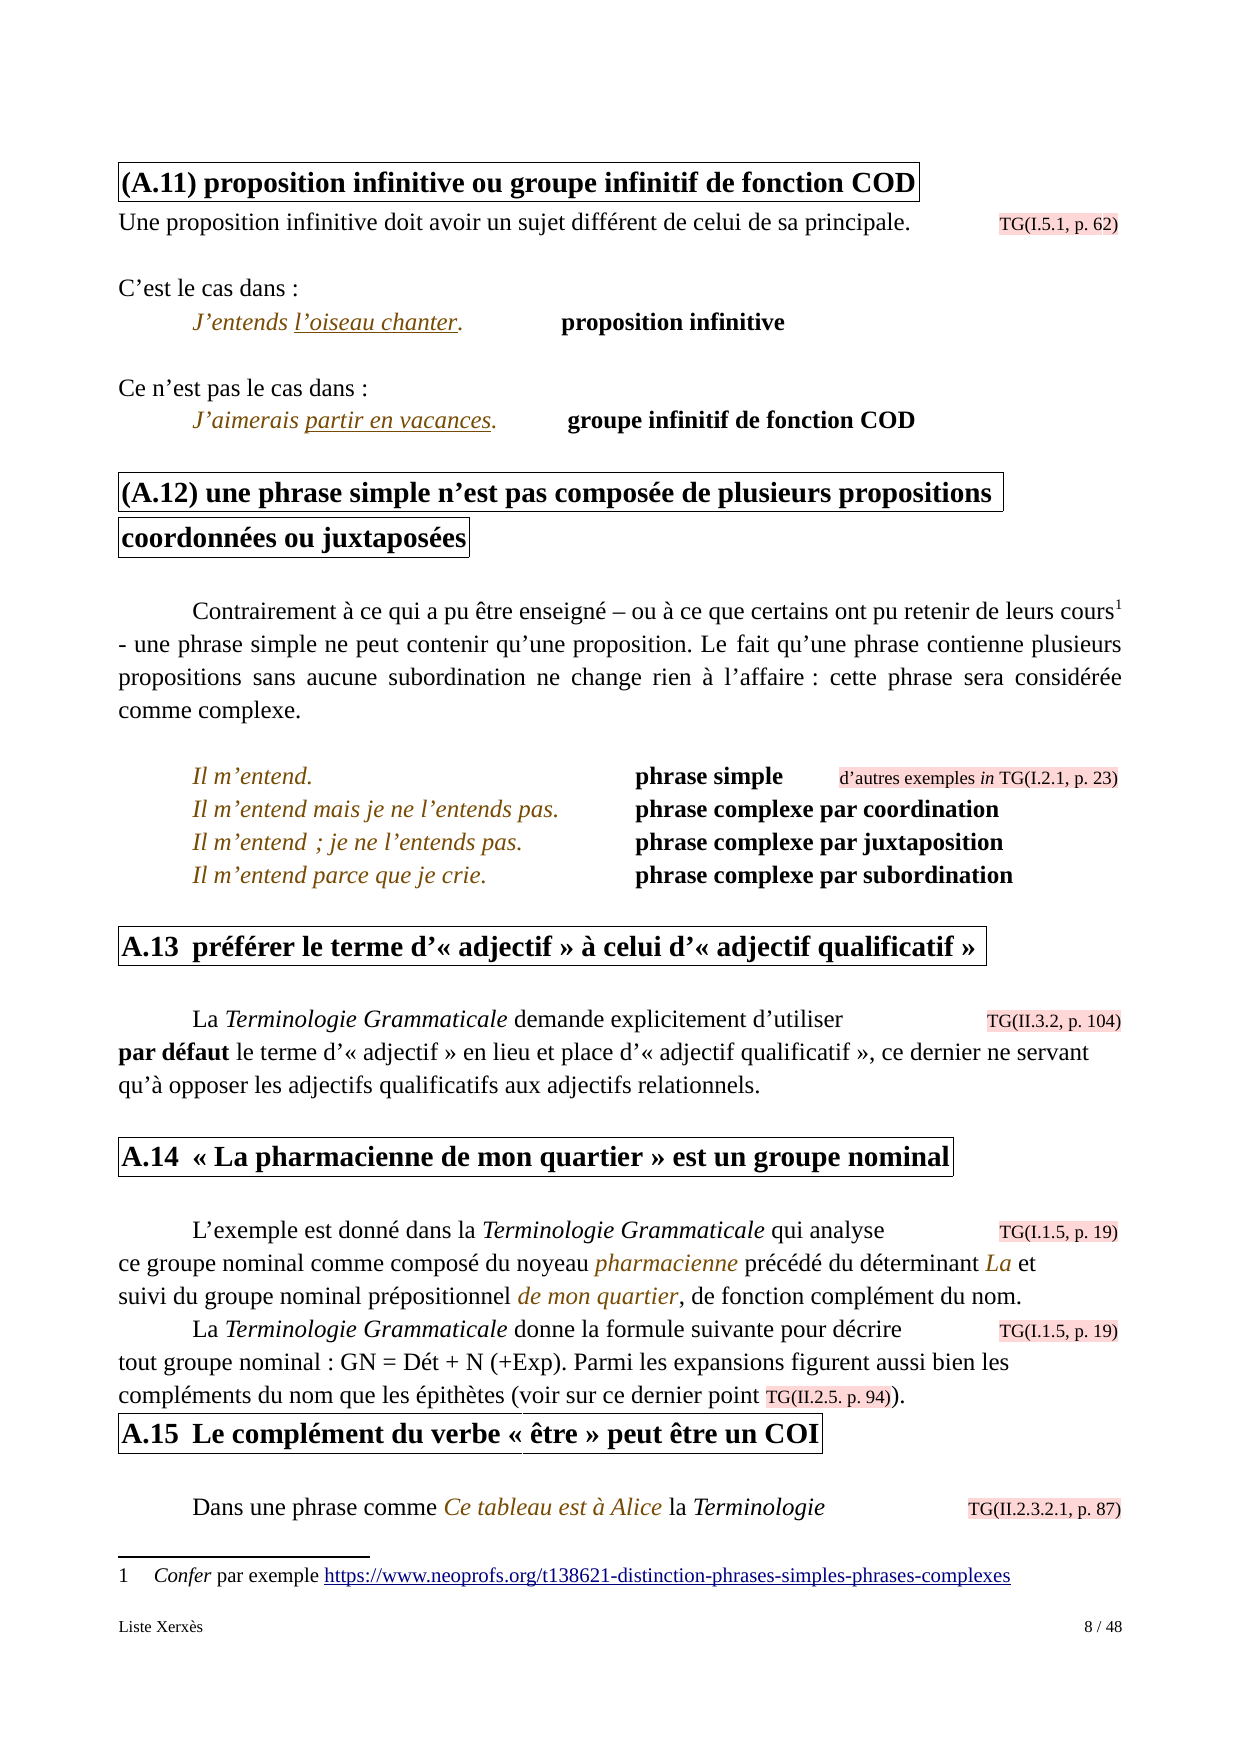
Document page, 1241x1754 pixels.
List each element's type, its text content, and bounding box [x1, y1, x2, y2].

text par défaut le terme d’« adjectif » en lieu et place d’« adjectif qualificatif », ce dernier ne servant qu’à opposer les adjectifs qualificatifs aux adjectifs relationnels. [118, 1037, 1122, 1099]
text [823, 1413, 1122, 1453]
text La Terminologie Grammaticale demande explicitement d’utiliser TG(II.3.2, p. 104) [118, 1004, 1122, 1033]
text Il m’entend. phrase simple d’autres exemples in TG(I.2.1, p. 23) [118, 761, 1122, 789]
text J’aimerais partir en vacances. groupe infinitif de fonction COD [118, 406, 1122, 434]
text L’exemple est donné dans la Terminologie Grammaticale qui analyse TG(I.1.5, p. 19) [118, 1215, 1122, 1244]
text A.15 Le complément du verbe « être » peut être un COI [119, 1414, 822, 1453]
text A.13 préférer le terme d’« adjectif » à celui d’« adjectif qualificatif » [119, 927, 986, 965]
text [954, 1137, 1122, 1176]
text Il m’entend mais je ne l’entends pas. phrase complexe par coordination [118, 794, 1122, 823]
text (A.11) proposition infinitive ou groupe infinitif de fonction COD [119, 163, 919, 201]
text [920, 162, 1122, 202]
text Il m’entend ; je ne l’entends pas. phrase complexe par juxtaposition [118, 827, 1122, 856]
text Une proposition infinitive doit avoir un sujet différent de celui de sa principale. TG(I.5.1, p. 62) [118, 207, 1122, 236]
text Dans une phrase comme Ce tableau est à Alice la Terminologie TG(II.2.3.2.1, p. 87) [118, 1492, 1122, 1521]
text [987, 926, 1122, 966]
text tout groupe nominal : GN = Dét + N (+Exp). Parmi les expansions figurent aussi bien les compléments du nom que les épithètes (voir sur ce dernier point TG(II.2.5. p. 94)). [118, 1347, 1122, 1409]
text (A.12) une phrase simple n’est pas composée de plusieurs propositions coordonnées ou juxtaposées [118, 472, 1122, 557]
text A.14 « La pharmacienne de mon quartier » est un groupe nominal [119, 1138, 953, 1176]
text Il m’entend parce que je crie. phrase complexe par subordination [118, 860, 1122, 889]
text Ce n’est pas le cas dans : [118, 373, 1122, 401]
text ce groupe nominal comme composé du noyeau pharmacienne précédé du déterminant La et [118, 1248, 1122, 1277]
text C’est le cas dans : [118, 273, 1122, 302]
text suivi du groupe nominal prépositionnel de mon quartier, de fonction complément du nom. [118, 1281, 1122, 1310]
text La Terminologie Grammaticale donne la formule suivante pour décrire TG(I.1.5, p. 19) [118, 1314, 1122, 1343]
text J’entends l’oiseau chanter. proposition infinitive [118, 307, 1122, 335]
text Confer par exemple https://www.neoprofs.org/t138621-distinction-phrases-simples-phrases-complexes [118, 1563, 1122, 1587]
text Contrairement à ce qui a pu être enseigné – ou à ce que certains ont pu retenir de leurs cours - une phrase simple ne peut contenir qu’une proposition. Le fait qu’une phrase contienne plusieurs propositions sans aucune subordination ne change rien à l’affaire : cette phrase sera considérée comme complexe. [118, 596, 1122, 723]
